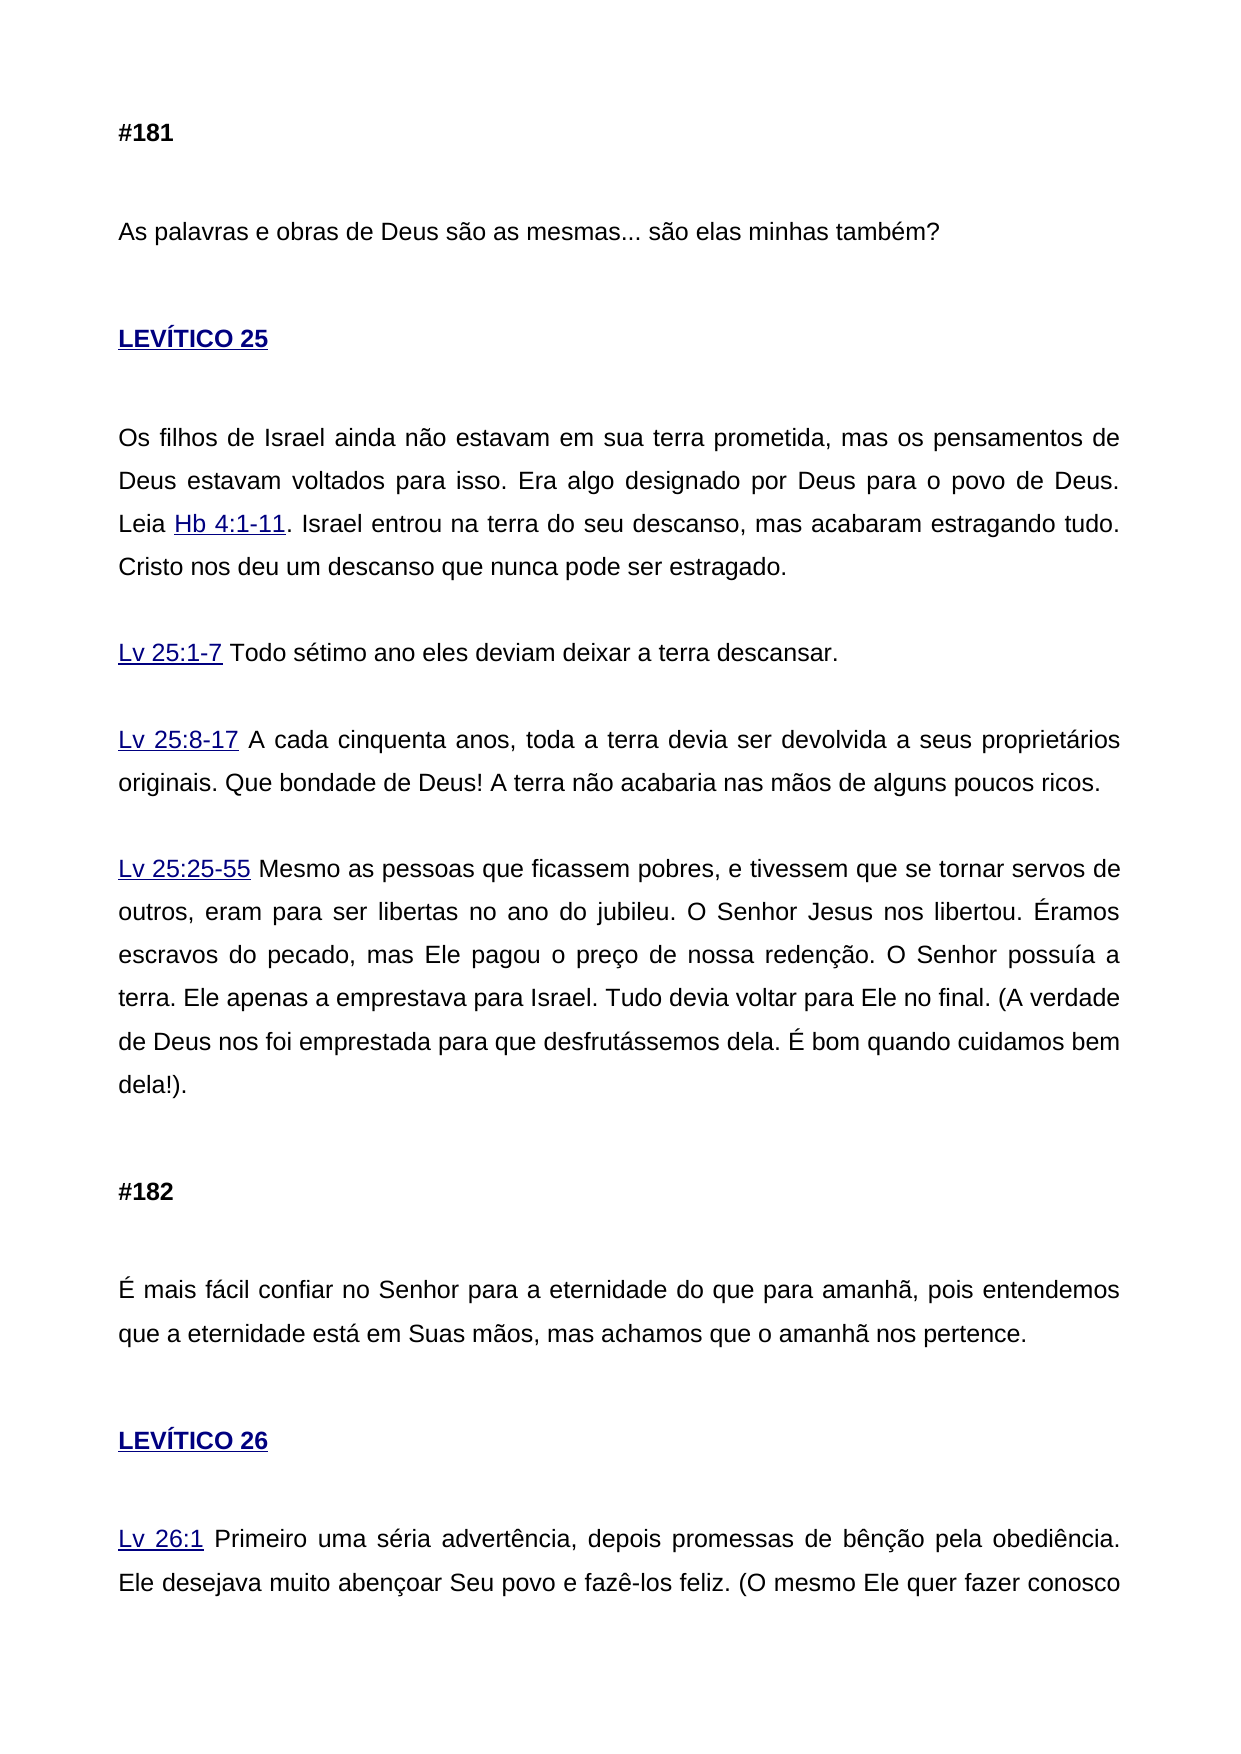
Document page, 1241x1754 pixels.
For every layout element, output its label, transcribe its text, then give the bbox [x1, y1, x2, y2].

text Lv 26:1 Primeiro uma séria advertência, depois promessas de bênção pela obediência. Ele desejava muito abençoar Seu povo e fazê-los feliz. (O mesmo Ele quer fazer conosco [118, 1524, 1122, 1596]
text Os filhos de Israel ainda não estavam em sua terra prometida, mas os pensamentos de Deus estavam voltados para isso. Era algo designado por Deus para o povo de Deus. Leia Hb 4:1-11. Israel entrou na terra do seu descanso, mas acabaram estragando tudo. Cristo nos deu um descanso que nunca pode ser estragado. [118, 423, 1122, 581]
text As palavras e obras de Deus são as mesmas... são elas minhas também? [118, 217, 1122, 246]
text Lv 25:25-55 Mesmo as pessoas que ficassem pobres, e tivessem que se tornar servos de outros, eram para ser libertas no ano do jubileu. O Senhor Jesus nos libertou. Éramos escravos do pecado, mas Ele pagou o preço de nossa redenção. O Senhor possuía a terra. Ele apenas a emprestava para Israel. Tudo devia voltar para Ele no final. (A verdade de Deus nos foi emprestada para que desfrutássemos dela. É bom quando cuidamos bem dela!). [118, 854, 1122, 1098]
subtitle #181 [118, 118, 1122, 147]
subtitle LEVÍTICO 25 [118, 324, 1122, 353]
text É mais fácil confiar no Senhor para a eternidade do que para amanhã, pois entendemos que a eternidade está em Suas mãos, mas achamos que o amanhã nos pertence. [118, 1275, 1122, 1347]
text Lv 25:1-7 Todo sétimo ano eles deviam deixar a terra descansar. [118, 638, 1122, 667]
text Lv 25:8-17 A cada cinquenta anos, toda a terra devia ser devolvida a seus proprietários originais. Que bondade de Deus! A terra não acabaria nas mãos de alguns poucos ricos. [118, 724, 1122, 796]
subtitle #182 [118, 1177, 1122, 1205]
subtitle LEVÍTICO 26 [118, 1426, 1122, 1454]
